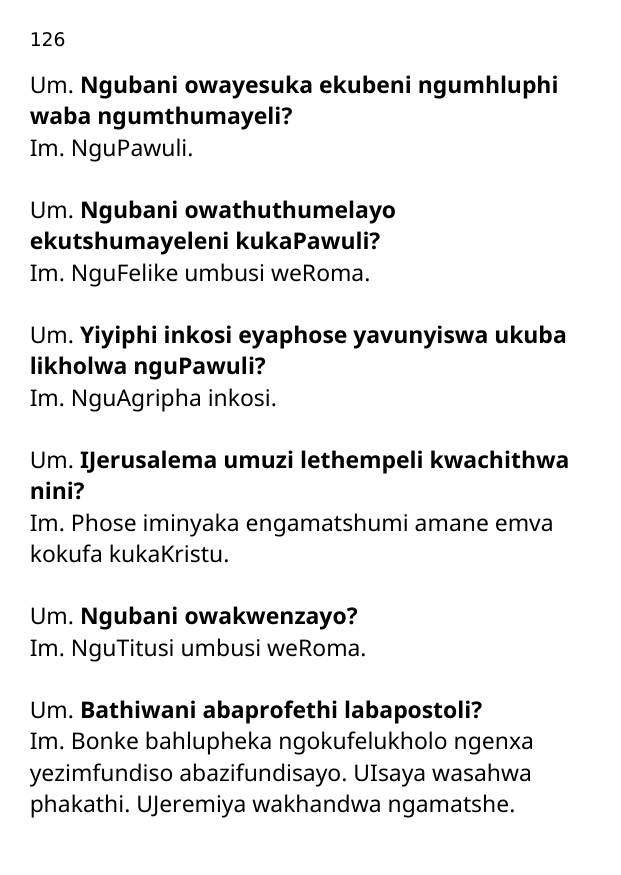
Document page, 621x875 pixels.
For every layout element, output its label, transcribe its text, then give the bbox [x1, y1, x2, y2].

text Um. Bathiwani abaprofethi labapostoli? [29, 694, 576, 725]
text Um. IJerusalema umuzi lethempeli kwachithwa nini? [29, 444, 576, 507]
text Im. NguAgripha inkosi. [29, 382, 576, 413]
text Im. NguTitusi umbusi weRoma. [29, 632, 576, 663]
text Im. NguFelike umbusi weRoma. [29, 257, 576, 288]
text Im. Bonke bahlupheka ngokufelukholo ngenxa yezimfundiso abazifundisayo. UIsaya wasahwa phakathi. UJeremiya wakhandwa ngamatshe. [29, 725, 576, 819]
text Um. Ngubani owakwenzayo? [29, 600, 576, 632]
text Um. Ngubani owayesuka ekubeni ngumhluphi waba ngumthumayeli? [29, 69, 576, 132]
text Um. Yiyiphi inkosi eyaphose yavunyiswa ukuba likholwa nguPawuli? [29, 319, 576, 382]
text Im. NguPawuli. [29, 132, 576, 163]
text Im. Phose iminyaka engamatshumi amane emva kokufa kukaKristu. [29, 507, 576, 569]
text Um. Ngubani owathuthumelayo ekutshumayeleni kukaPawuli? [29, 194, 576, 257]
